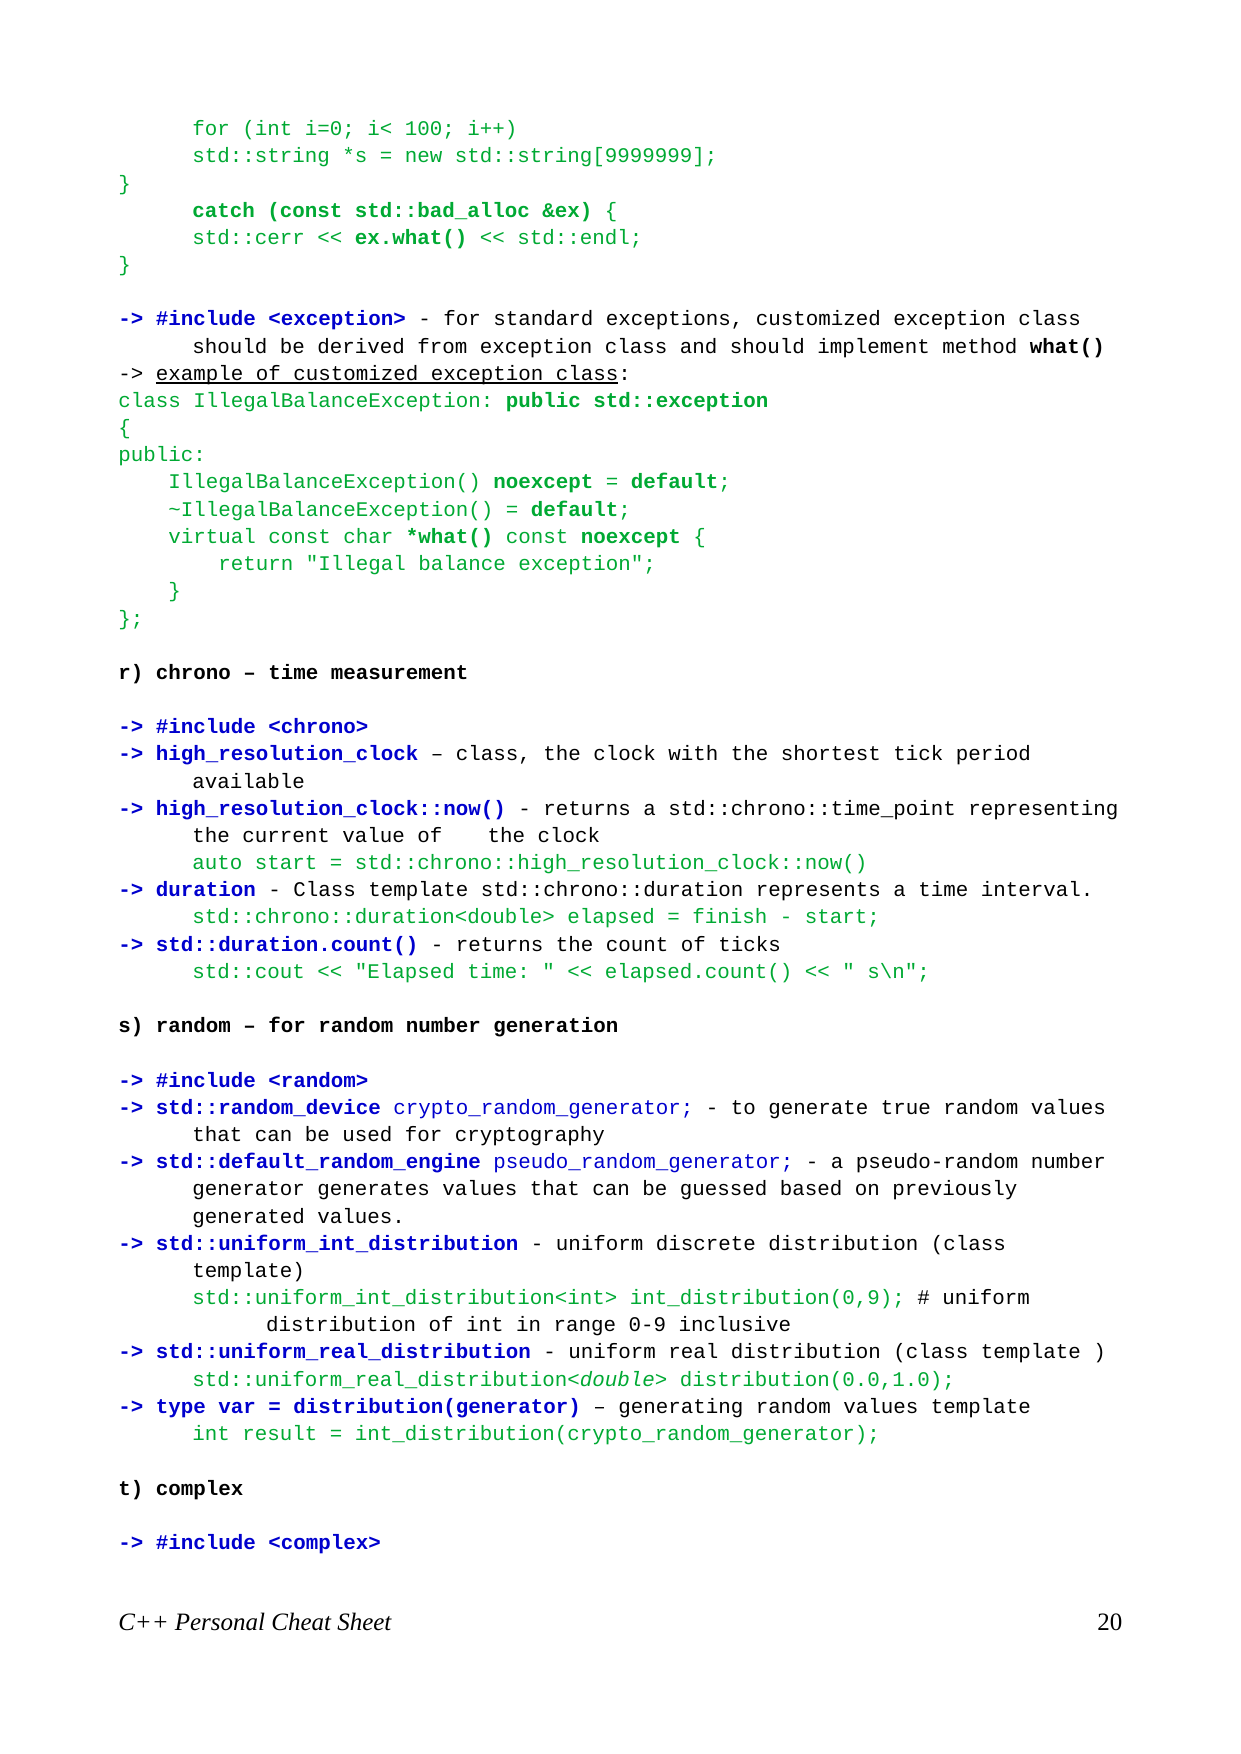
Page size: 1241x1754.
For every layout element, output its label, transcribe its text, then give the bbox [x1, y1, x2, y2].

text }; [118, 607, 1122, 631]
text class IllegalBalanceException: public std::exception [118, 390, 1122, 414]
text std::uniform_int_distribution<int> int_distribution(0,9); # uniform distribution of int in range 0-9 inclusive [118, 1287, 1122, 1338]
text int result = int_distribution(crypto_random_generator); [118, 1423, 1122, 1447]
text t) complex [118, 1477, 1122, 1501]
text -> #include <exception> - for standard exceptions, customized exception class should be derived from exception class and should implement method what() [118, 308, 1122, 359]
text -> std::duration.count() - returns the count of ticks [118, 934, 1122, 957]
text public: [118, 444, 1122, 468]
text { [118, 417, 1122, 441]
text -> std::uniform_int_distribution - uniform discrete distribution (class template) [118, 1233, 1122, 1284]
text std::uniform_real_distribution<double> distribution(0.0,1.0); [118, 1369, 1122, 1392]
text -> std::default_random_engine pseudo_random_generator; - a pseudo-random number generator generates values that can be guessed based on previously generated values. [118, 1151, 1122, 1229]
text -> example of customized exception class: [118, 363, 1122, 386]
text -> high_resolution_clock::now() - returns a std::chrono::time_point representing the current value of the clock [118, 798, 1122, 849]
text -> #include <complex> [118, 1532, 1122, 1556]
text catch (const std::bad_alloc &ex) { [118, 200, 1122, 223]
text s) random – for random number generation [118, 1015, 1122, 1039]
text r) chrono – time measurement [118, 662, 1122, 686]
text -> high_resolution_clock – class, the clock with the shortest tick period available [118, 743, 1122, 794]
text -> std::uniform_real_distribution - uniform real distribution (class template ) [118, 1342, 1122, 1365]
text -> type var = distribution(generator) – generating random values template [118, 1396, 1122, 1419]
text std::cout << "Elapsed time: " << elapsed.count() << " s\n"; [118, 961, 1122, 984]
text } [118, 580, 1122, 604]
text for (int i=0; i< 100; i++) [118, 118, 1122, 142]
text -> #include <chrono> [118, 716, 1122, 740]
text -> duration - Class template std::chrono::duration represents a time interval. [118, 879, 1122, 903]
text -> #include <random> [118, 1070, 1122, 1093]
text std::string *s = new std::string[9999999]; [118, 145, 1122, 169]
text virtual const char *what() const noexcept { [118, 526, 1122, 549]
text return "Illegal balance exception"; [118, 553, 1122, 577]
text std::cerr << ex.what() << std::endl; [118, 227, 1122, 251]
text std::chrono::duration<double> elapsed = finish - start; [118, 907, 1122, 930]
text IllegalBalanceException() noexcept = default; [118, 472, 1122, 495]
text -> std::random_device crypto_random_generator; - to generate true random values that can be used for cryptography [118, 1097, 1122, 1148]
text ~IllegalBalanceException() = default; [118, 499, 1122, 522]
text } [118, 254, 1122, 278]
text } [118, 172, 1122, 196]
text auto start = std::chrono::high_resolution_clock::now() [118, 852, 1122, 876]
